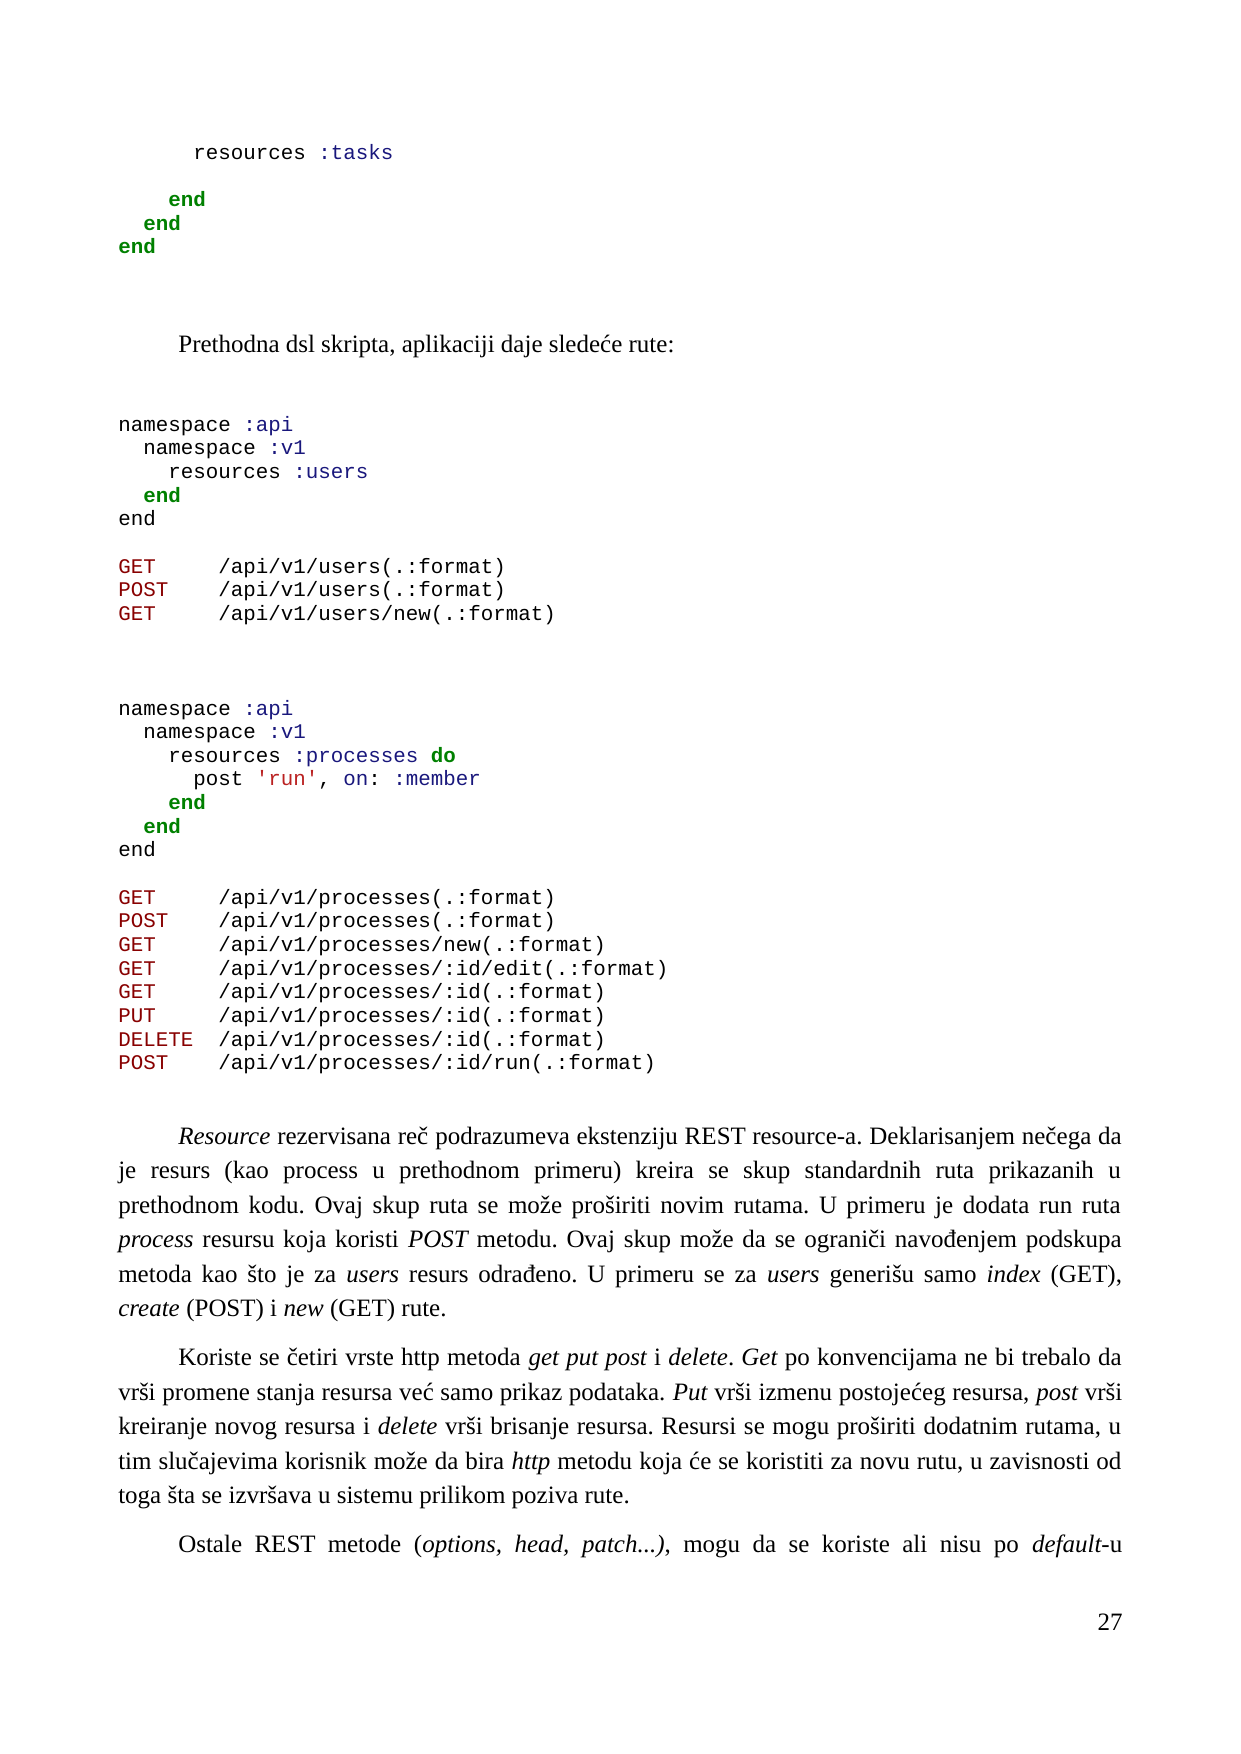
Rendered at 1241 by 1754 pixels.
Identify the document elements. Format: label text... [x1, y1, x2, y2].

text end [118, 508, 1122, 532]
text POST /api/v1/processes(.:format) [118, 910, 1122, 934]
text end [118, 792, 1122, 816]
text Ostale REST metode (options, head, patch...), mogu da se koriste ali nisu po default-u [118, 1529, 1122, 1558]
text namespace :v1 [118, 437, 1122, 461]
text resources :users [118, 461, 1122, 485]
text end [118, 839, 1122, 863]
text end [118, 236, 1122, 260]
text end [118, 213, 1122, 236]
text Koriste se četiri vrste http metoda get put post i delete. Get po konvencijama ne bi trebalo da vrši promene stanja resursa već samo prikaz podataka. Put vrši izmenu postojećeg resursa, post vrši kreiranje novog resursa i delete vrši brisanje resursa. Resursi se mogu proširiti dodatnim rutama, u tim slučajevima korisnik može da bira http metodu koja će se koristiti za novu rutu, u zavisnosti od toga šta se izvršava u sistemu prilikom poziva rute. [118, 1342, 1122, 1509]
text end [118, 816, 1122, 839]
text Prethodna dsl skripta, aplikaciji daje sledeće rute: [118, 329, 1122, 357]
text GET /api/v1/users/new(.:format) [118, 603, 1122, 627]
text namespace :api [118, 414, 1122, 437]
text POST /api/v1/users(.:format) [118, 579, 1122, 603]
text PUT /api/v1/processes/:id(.:format) [118, 1005, 1122, 1028]
text end [118, 189, 1122, 213]
text end [118, 485, 1122, 508]
text namespace :api [118, 697, 1122, 721]
text resources :tasks [118, 142, 1122, 165]
text DELETE /api/v1/processes/:id(.:format) [118, 1028, 1122, 1052]
text GET /api/v1/processes/:id(.:format) [118, 981, 1122, 1005]
text namespace :v1 [118, 721, 1122, 745]
text resources :processes do [118, 745, 1122, 768]
text post 'run', on: :member [118, 768, 1122, 792]
text POST /api/v1/processes/:id/run(.:format) [118, 1052, 1122, 1076]
text Resource rezervisana reč podrazumeva ekstenziju REST resource-a. Deklarisanjem nečega da je resurs (kao process u prethodnom primeru) kreira se skup standardnih ruta prikazanih u prethodnom kodu. Ovaj skup ruta se može proširiti novim rutama. U primeru je dodata run ruta process resursu koja koristi POST metodu. Ovaj skup može da se ograniči navođenjem podskupa metoda kao što je za users resurs odrađeno. U primeru se za users generišu samo index (GET), create (POST) i new (GET) rute. [118, 1121, 1122, 1322]
text GET /api/v1/processes(.:format) [118, 887, 1122, 910]
text GET /api/v1/users(.:format) [118, 556, 1122, 579]
text GET /api/v1/processes/:id/edit(.:format) [118, 958, 1122, 981]
text GET /api/v1/processes/new(.:format) [118, 934, 1122, 958]
